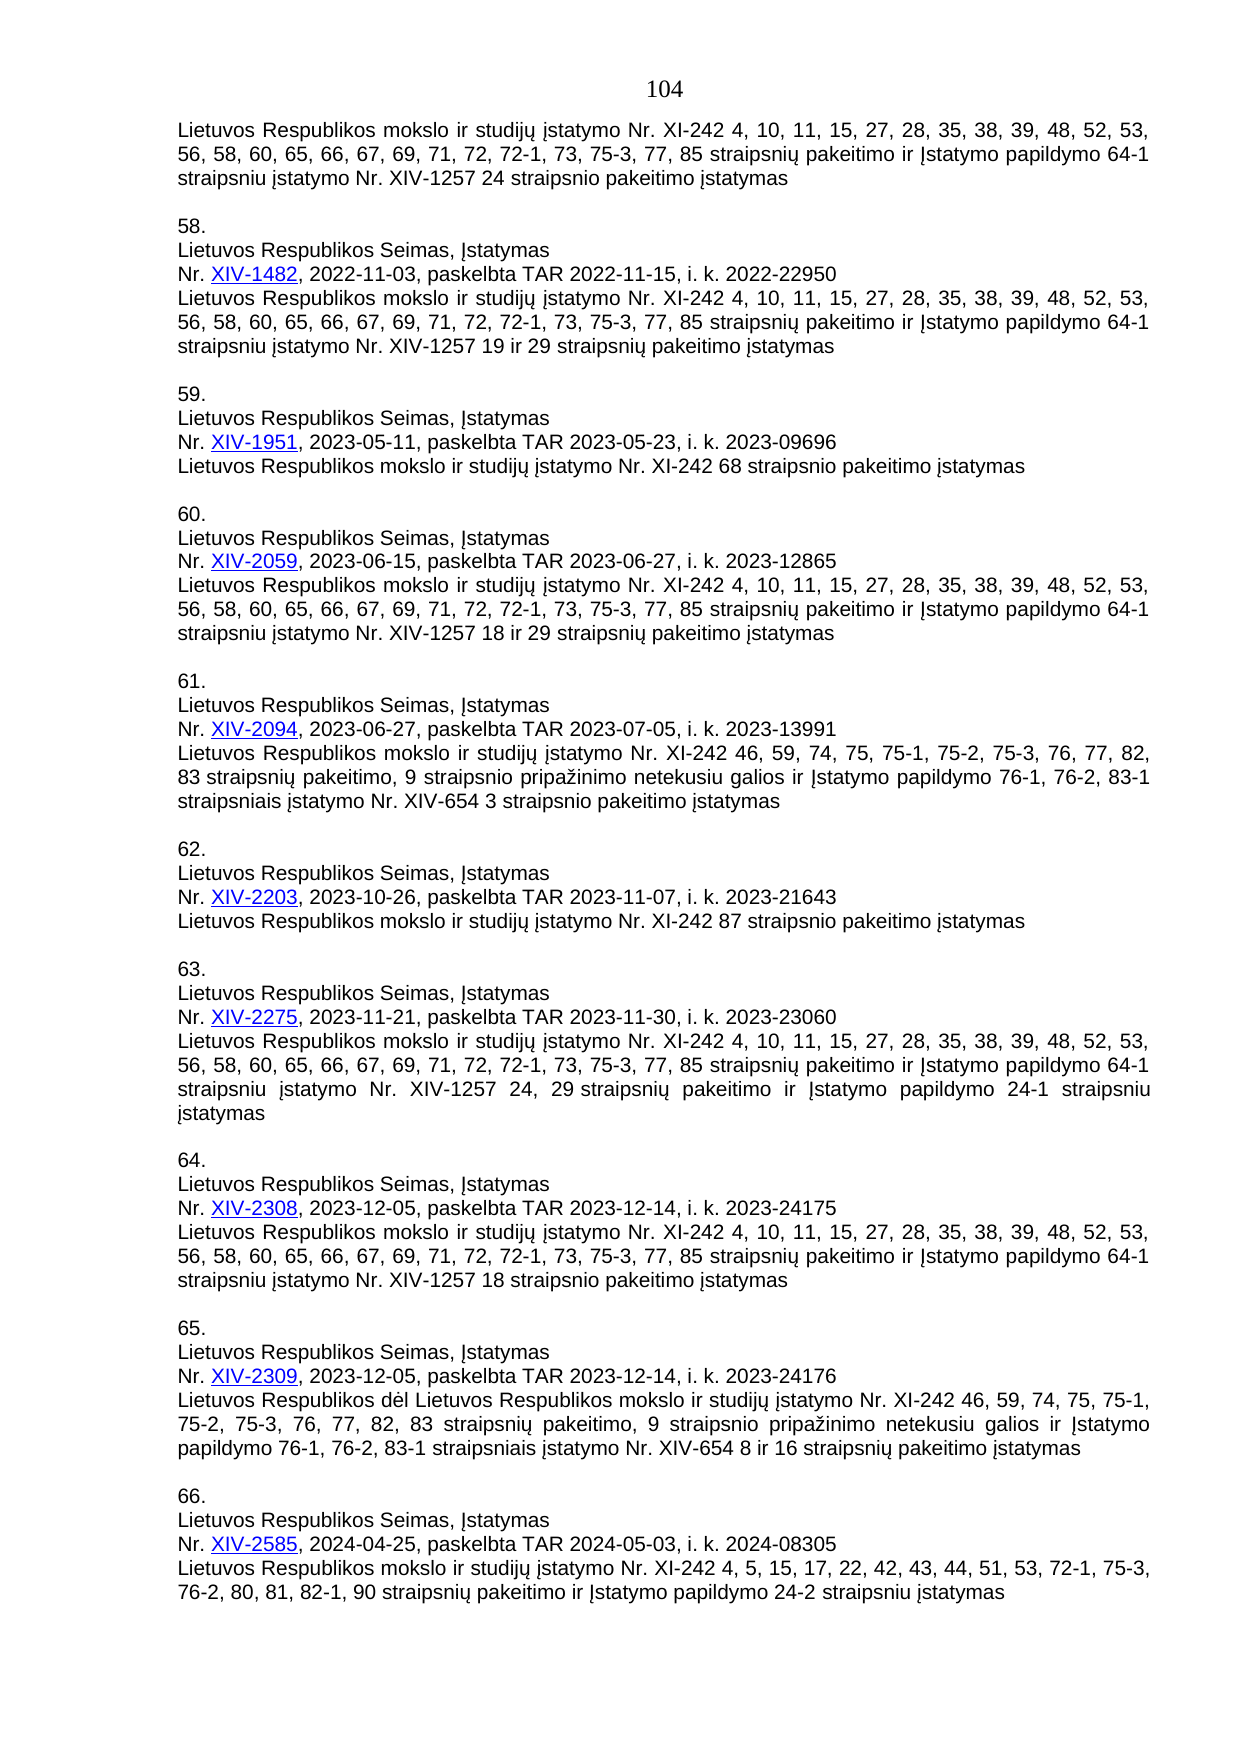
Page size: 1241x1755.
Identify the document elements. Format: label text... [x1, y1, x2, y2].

text Lietuvos Respublikos mokslo ir studijų įstatymo Nr. XI-242 4, 5, 15, 17, 22, 42, 43, 44, 51, 53, 72-1, 75-3, 76-2, 80, 81, 82-1, 90 straipsnių pakeitimo ir Įstatymo papildymo 24-2 straipsniu įstatymas [177, 1556, 1152, 1603]
text Lietuvos Respublikos mokslo ir studijų įstatymo Nr. XI-242 4, 10, 11, 15, 27, 28, 35, 38, 39, 48, 52, 53, 56, 58, 60, 65, 66, 67, 69, 71, 72, 72-1, 73, 75-3, 77, 85 straipsnių pakeitimo ir Įstatymo papildymo 64-1 straipsniu įstatymo Nr. XIV-1257 19 ir 29 straipsnių pakeitimo įstatymas [177, 286, 1152, 358]
text 61. [177, 669, 1152, 693]
text Lietuvos Respublikos mokslo ir studijų įstatymo Nr. XI-242 46, 59, 74, 75, 75-1, 75-2, 75-3, 76, 77, 82, 83 straipsnių pakeitimo, 9 straipsnio pripažinimo netekusiu galios ir Įstatymo papildymo 76-1, 76-2, 83-1 straipsniais įstatymo Nr. XIV-654 3 straipsnio pakeitimo įstatymas [177, 741, 1152, 813]
text Lietuvos Respublikos Seimas, Įstatymas [177, 406, 1152, 429]
text Nr. XIV-2309, 2023-12-05, paskelbta TAR 2023-12-14, i. k. 2023-24176 [177, 1364, 1152, 1388]
text Nr. XIV-2308, 2023-12-05, paskelbta TAR 2023-12-14, i. k. 2023-24175 [177, 1196, 1152, 1220]
text Lietuvos Respublikos Seimas, Įstatymas [177, 1340, 1152, 1364]
text Nr. XIV-2203, 2023-10-26, paskelbta TAR 2023-11-07, i. k. 2023-21643 [177, 885, 1152, 909]
text Lietuvos Respublikos mokslo ir studijų įstatymo Nr. XI-242 4, 10, 11, 15, 27, 28, 35, 38, 39, 48, 52, 53, 56, 58, 60, 65, 66, 67, 69, 71, 72, 72-1, 73, 75-3, 77, 85 straipsnių pakeitimo ir Įstatymo papildymo 64-1 straipsniu įstatymo Nr. XIV-1257 18 ir 29 straipsnių pakeitimo įstatymas [177, 573, 1152, 645]
text Nr. XIV-2059, 2023-06-15, paskelbta TAR 2023-06-27, i. k. 2023-12865 [177, 549, 1152, 573]
text Lietuvos Respublikos mokslo ir studijų įstatymo Nr. XI-242 87 straipsnio pakeitimo įstatymas [177, 909, 1152, 933]
text Nr. XIV-2275, 2023-11-21, paskelbta TAR 2023-11-30, i. k. 2023-23060 [177, 1004, 1152, 1028]
text 63. [177, 957, 1152, 981]
text Nr. XIV-2585, 2024-04-25, paskelbta TAR 2024-05-03, i. k. 2024-08305 [177, 1532, 1152, 1556]
text Lietuvos Respublikos mokslo ir studijų įstatymo Nr. XI-242 4, 10, 11, 15, 27, 28, 35, 38, 39, 48, 52, 53, 56, 58, 60, 65, 66, 67, 69, 71, 72, 72-1, 73, 75-3, 77, 85 straipsnių pakeitimo ir Įstatymo papildymo 64-1 straipsniu įstatymo Nr. XIV-1257 18 straipsnio pakeitimo įstatymas [177, 1220, 1152, 1292]
text Lietuvos Respublikos mokslo ir studijų įstatymo Nr. XI-242 4, 10, 11, 15, 27, 28, 35, 38, 39, 48, 52, 53, 56, 58, 60, 65, 66, 67, 69, 71, 72, 72-1, 73, 75-3, 77, 85 straipsnių pakeitimo ir Įstatymo papildymo 64-1 straipsniu įstatymo Nr. XIV-1257 24 straipsnio pakeitimo įstatymas [177, 118, 1152, 190]
text 65. [177, 1316, 1152, 1340]
text 60. [177, 501, 1152, 525]
text Lietuvos Respublikos Seimas, Įstatymas [177, 861, 1152, 885]
text Nr. XIV-2094, 2023-06-27, paskelbta TAR 2023-07-05, i. k. 2023-13991 [177, 717, 1152, 741]
text 66. [177, 1484, 1152, 1508]
text Lietuvos Respublikos Seimas, Įstatymas [177, 525, 1152, 549]
text Lietuvos Respublikos dėl Lietuvos Respublikos mokslo ir studijų įstatymo Nr. XI-242 46, 59, 74, 75, 75-1, 75-2, 75-3, 76, 77, 82, 83 straipsnių pakeitimo, 9 straipsnio pripažinimo netekusiu galios ir Įstatymo papildymo 76-1, 76-2, 83-1 straipsniais įstatymo Nr. XIV-654 8 ir 16 straipsnių pakeitimo įstatymas [177, 1388, 1152, 1460]
text 58. [177, 214, 1152, 238]
text Lietuvos Respublikos mokslo ir studijų įstatymo Nr. XI-242 68 straipsnio pakeitimo įstatymas [177, 453, 1152, 477]
text Nr. XIV-1951, 2023-05-11, paskelbta TAR 2023-05-23, i. k. 2023-09696 [177, 429, 1152, 453]
text Lietuvos Respublikos Seimas, Įstatymas [177, 1172, 1152, 1196]
text Lietuvos Respublikos Seimas, Įstatymas [177, 1508, 1152, 1532]
text 64. [177, 1148, 1152, 1172]
text Nr. XIV-1482, 2022-11-03, paskelbta TAR 2022-11-15, i. k. 2022-22950 [177, 262, 1152, 286]
text Lietuvos Respublikos mokslo ir studijų įstatymo Nr. XI-242 4, 10, 11, 15, 27, 28, 35, 38, 39, 48, 52, 53, 56, 58, 60, 65, 66, 67, 69, 71, 72, 72-1, 73, 75-3, 77, 85 straipsnių pakeitimo ir Įstatymo papildymo 64-1 straipsniu įstatymo Nr. XIV-1257 24, 29 straipsnių pakeitimo ir Įstatymo papildymo 24-1 straipsniu įstatymas [177, 1028, 1152, 1124]
text Lietuvos Respublikos Seimas, Įstatymas [177, 238, 1152, 262]
text Lietuvos Respublikos Seimas, Įstatymas [177, 981, 1152, 1004]
text 59. [177, 382, 1152, 406]
text 62. [177, 837, 1152, 861]
text Lietuvos Respublikos Seimas, Įstatymas [177, 693, 1152, 717]
